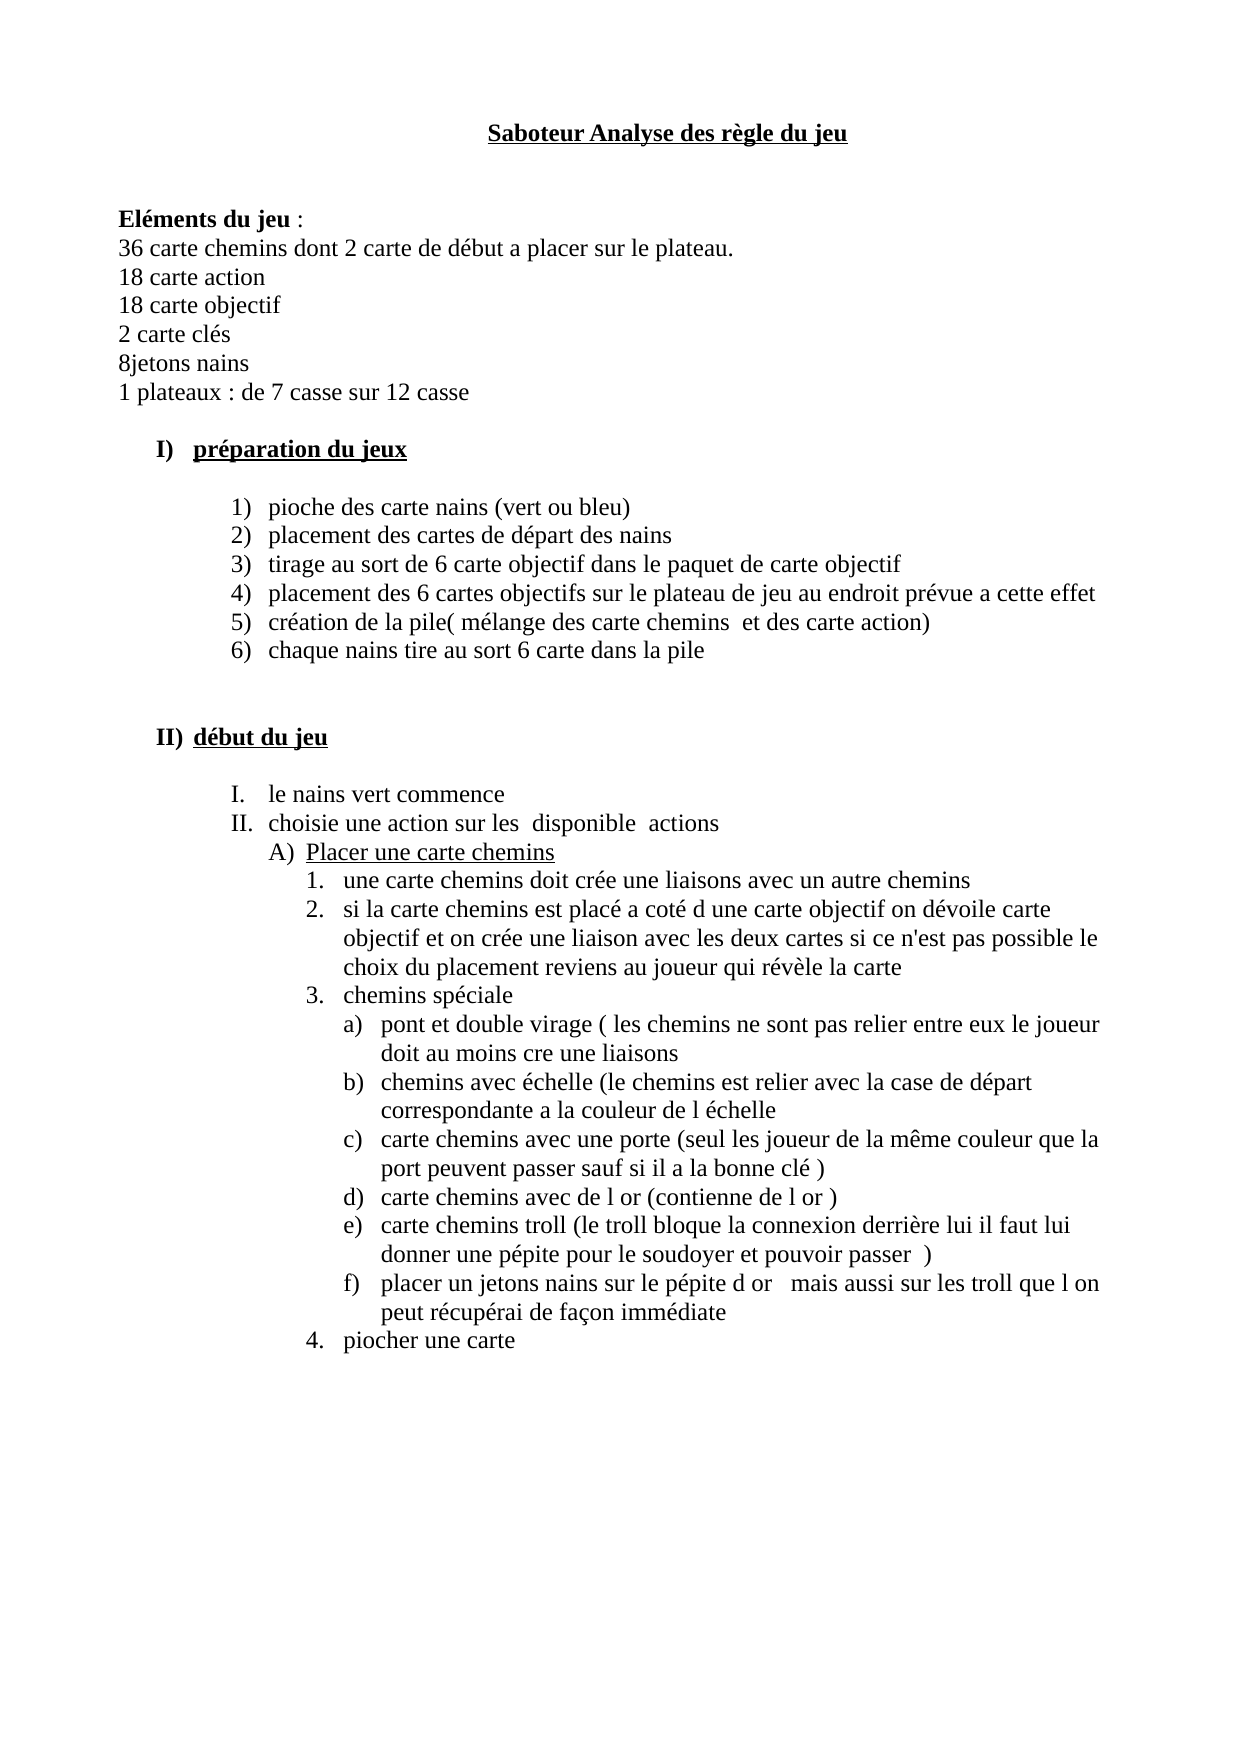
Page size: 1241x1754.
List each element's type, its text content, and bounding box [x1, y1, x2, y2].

list chaque nains tire au sort 6 carte dans la pile [231, 636, 1122, 664]
text 1 plateaux : de 7 casse sur 12 casse [118, 377, 1122, 406]
list choisie une action sur les disponible actions [231, 808, 1122, 837]
list placement des 6 cartes objectifs sur le plateau de jeu au endroit prévue a cette effet [231, 578, 1122, 607]
list le nains vert commence [231, 779, 1122, 808]
list Placer une carte chemins [268, 837, 1122, 866]
list piocher une carte [306, 1326, 1122, 1354]
list carte chemins avec de l or (contienne de l or ) [343, 1182, 1122, 1211]
list pioche des carte nains (vert ou bleu) [231, 492, 1122, 521]
text 18 carte action [118, 262, 1122, 291]
text Eléments du jeu : [118, 204, 1122, 233]
text 36 carte chemins dont 2 carte de début a placer sur le plateau. [118, 233, 1122, 262]
text 2 carte clés [118, 319, 1122, 348]
list chemins avec échelle (le chemins est relier avec la case de départ correspondante a la couleur de l échelle [343, 1067, 1122, 1124]
list pont et double virage ( les chemins ne sont pas relier entre eux le joueur doit au moins cre une liaisons [343, 1009, 1122, 1067]
list tirage au sort de 6 carte objectif dans le paquet de carte objectif [231, 549, 1122, 578]
list placer un jetons nains sur le pépite d or mais aussi sur les troll que l on peut récupérai de façon immédiate [343, 1268, 1122, 1326]
text 18 carte objectif [118, 291, 1122, 319]
text Saboteur Analyse des règle du jeu [118, 118, 1122, 147]
list carte chemins troll (le troll bloque la connexion derrière lui il faut lui donner une pépite pour le soudoyer et pouvoir passer ) [343, 1211, 1122, 1268]
list début du jeu [156, 722, 1122, 751]
list une carte chemins doit crée une liaisons avec un autre chemins [306, 866, 1122, 894]
list placement des cartes de départ des nains [231, 521, 1122, 549]
list carte chemins avec une porte (seul les joueur de la même couleur que la port peuvent passer sauf si il a la bonne clé ) [343, 1124, 1122, 1182]
list si la carte chemins est placé a coté d une carte objectif on dévoile carte objectif et on crée une liaison avec les deux cartes si ce n'est pas possible le choix du placement reviens au joueur qui révèle la carte [306, 894, 1122, 981]
text 8jetons nains [118, 348, 1122, 377]
list préparation du jeux [156, 434, 1122, 463]
list création de la pile( mélange des carte chemins et des carte action) [231, 607, 1122, 636]
list chemins spéciale [306, 981, 1122, 1009]
